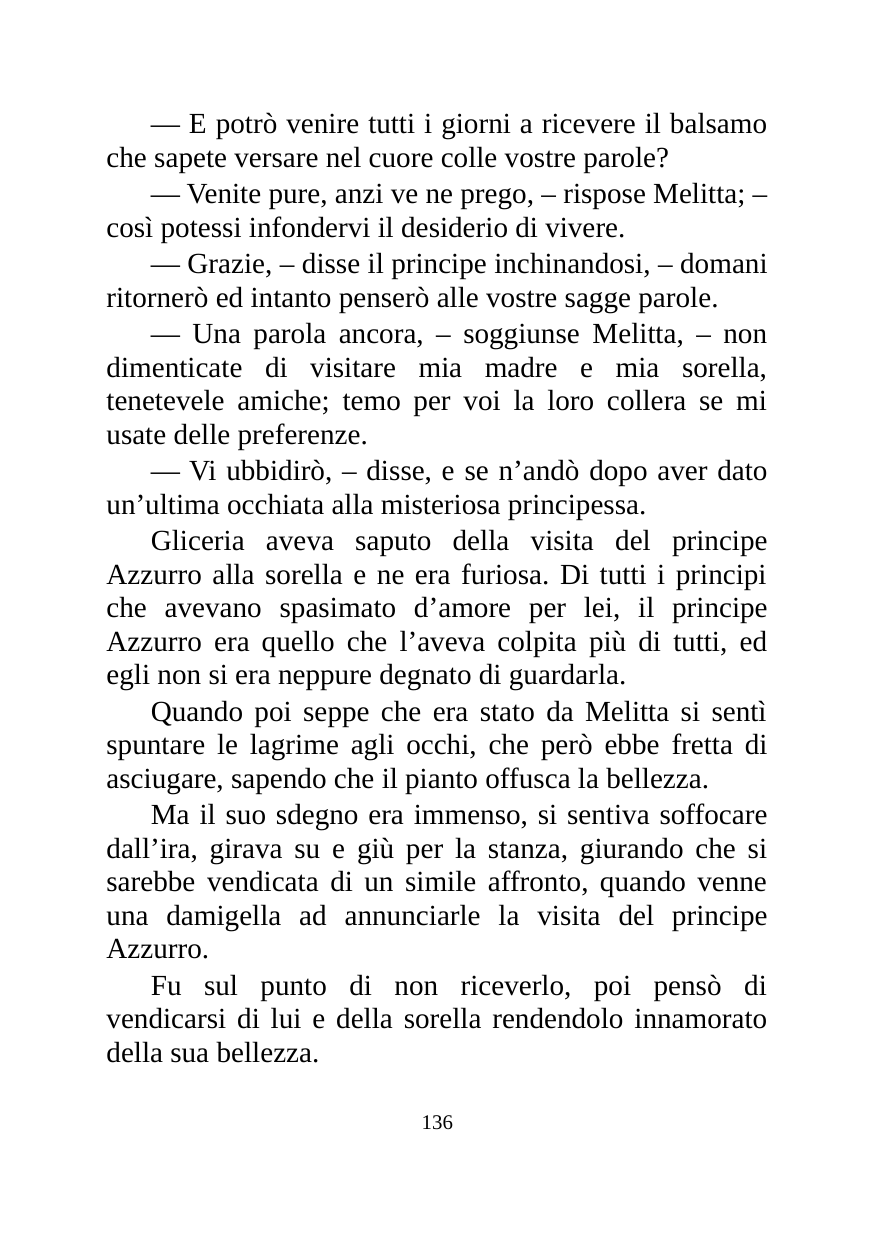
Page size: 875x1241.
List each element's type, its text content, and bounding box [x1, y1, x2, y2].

text — Vi ubbidirò, – disse, e se n’andò dopo aver dato un’ultima occhiata alla misteriosa principessa. [106, 453, 768, 520]
text — Venite pure, anzi ve ne prego, – rispose Melitta; – così potessi infondervi il desiderio di vivere. [106, 176, 768, 243]
text Gliceria aveva saputo della visita del principe Azzurro alla sorella e ne era furiosa. Di tutti i principi che avevano spasimato d’amore per lei, il principe Azzurro era quello che l’aveva colpita più di tutti, ed egli non si era neppure degnato di guardarla. [106, 523, 768, 691]
text Fu sul punto di non riceverlo, poi pensò di vendicarsi di lui e della sorella rendendolo innamorato della sua bellezza. [106, 968, 768, 1069]
text — Grazie, – disse il principe inchinandosi, – domani ritornerò ed intanto penserò alle vostre sagge parole. [106, 246, 768, 313]
text Quando poi seppe che era stato da Melitta si sentì spuntare le lagrime agli occhi, che però ebbe fretta di asciugare, sapendo che il pianto offusca la bellezza. [106, 694, 768, 794]
text — E potrò venire tutti i giorni a ricevere il balsamo che sapete versare nel cuore colle vostre parole? [106, 106, 768, 173]
text Ma il suo sdegno era immenso, si sentiva soffocare dall’ira, girava su e giù per la stanza, giurando che si sarebbe vendicata di un simile affronto, quando venne una damigella ad annunciarle la visita del principe Azzurro. [106, 797, 768, 965]
text — Una parola ancora, – soggiunse Melitta, – non dimenticate di visitare mia madre e mia sorella, tenetevele amiche; temo per voi la loro collera se mi usate delle preferenze. [106, 316, 768, 450]
